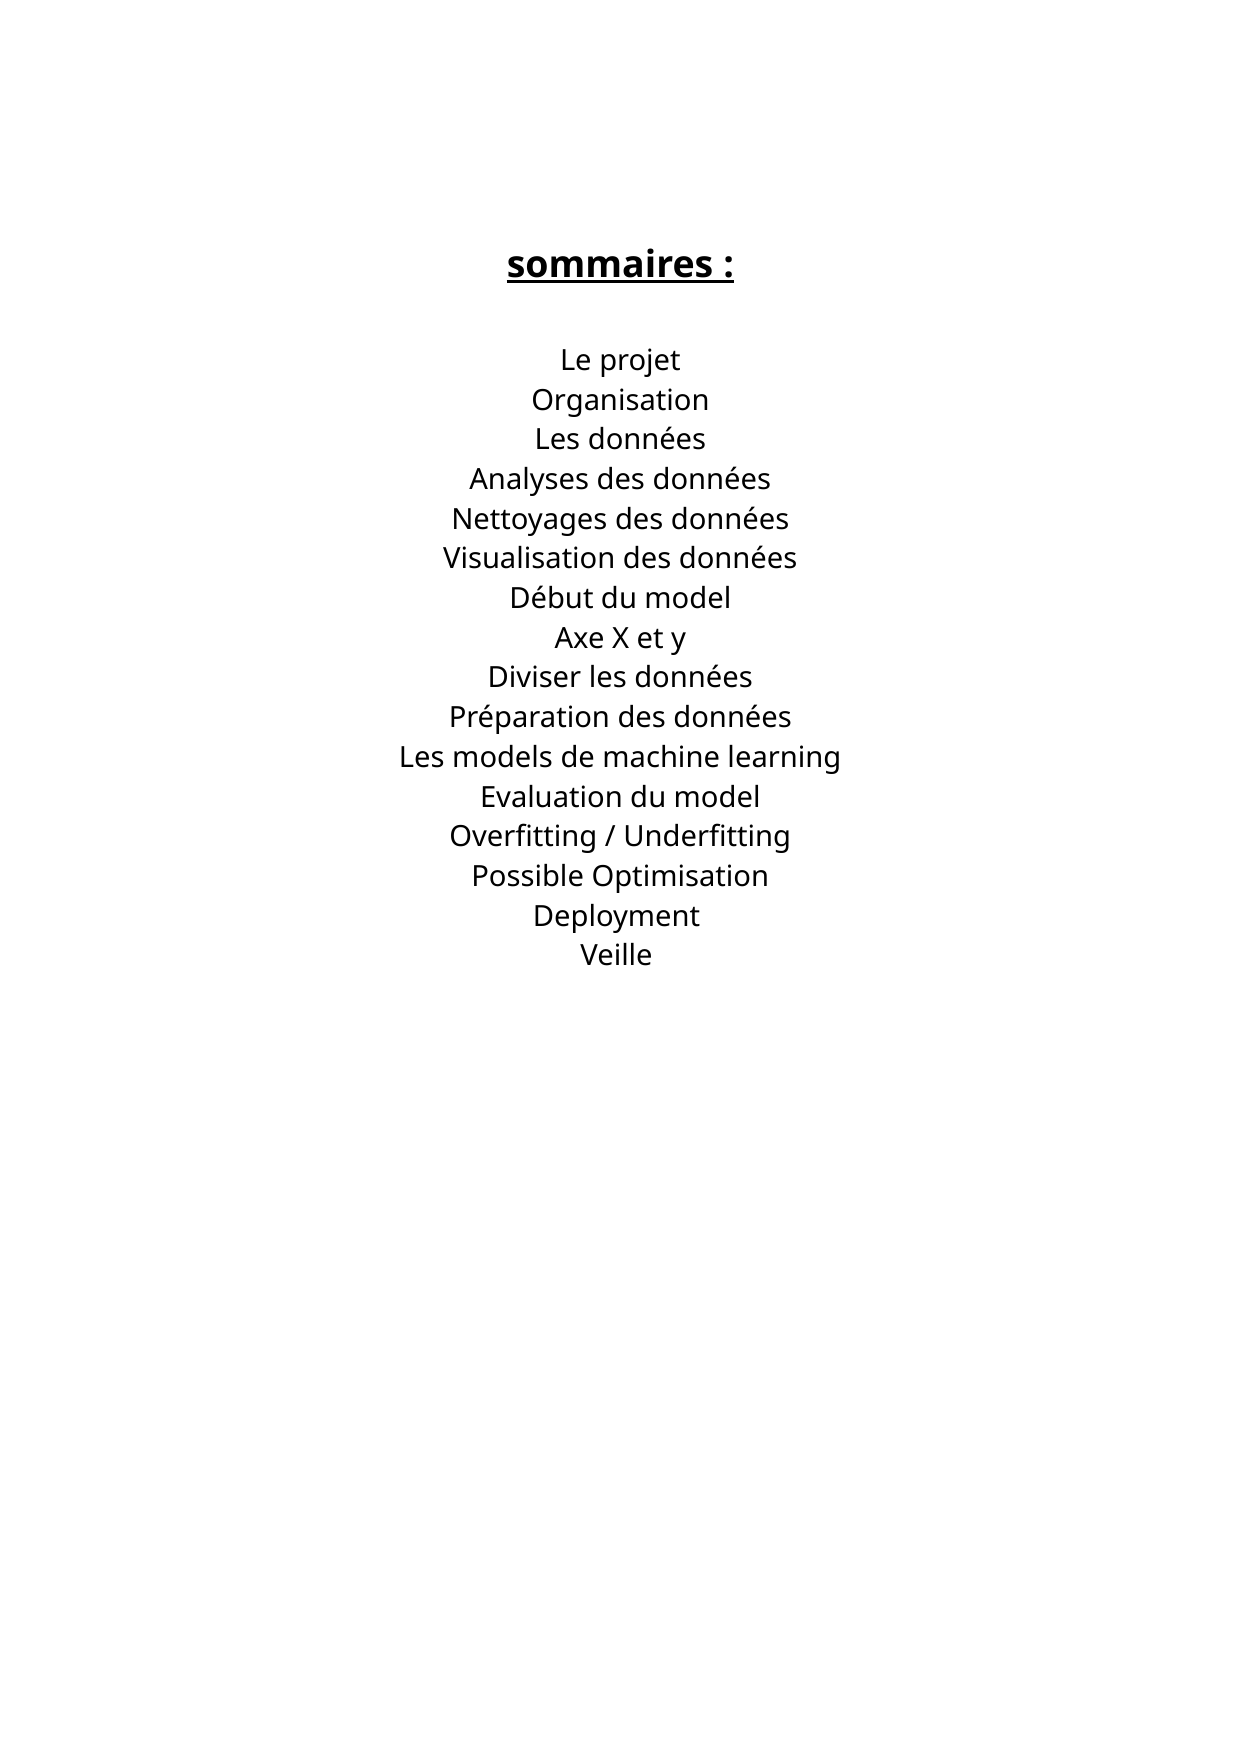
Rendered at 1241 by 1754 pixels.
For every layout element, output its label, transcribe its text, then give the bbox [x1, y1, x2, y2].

text Overfitting / Underfitting [118, 816, 1122, 855]
text Diviser les données [118, 657, 1122, 696]
text Visualisation des données [118, 538, 1122, 577]
text Nettoyages des données [118, 498, 1122, 538]
text Veille [118, 934, 1122, 974]
text Les données [118, 419, 1122, 458]
text Analyses des données [118, 458, 1122, 498]
text Deployment [118, 895, 1122, 934]
text Evaluation du model [118, 776, 1122, 816]
text Organisation [118, 379, 1122, 419]
text Les models de machine learning [118, 736, 1122, 776]
text Axe X et y [118, 617, 1122, 657]
text Début du model [118, 577, 1122, 617]
text Préparation des données [118, 696, 1122, 736]
text sommaires : [118, 237, 1122, 288]
text Possible Optimisation [118, 855, 1122, 895]
text Le projet [118, 339, 1122, 379]
